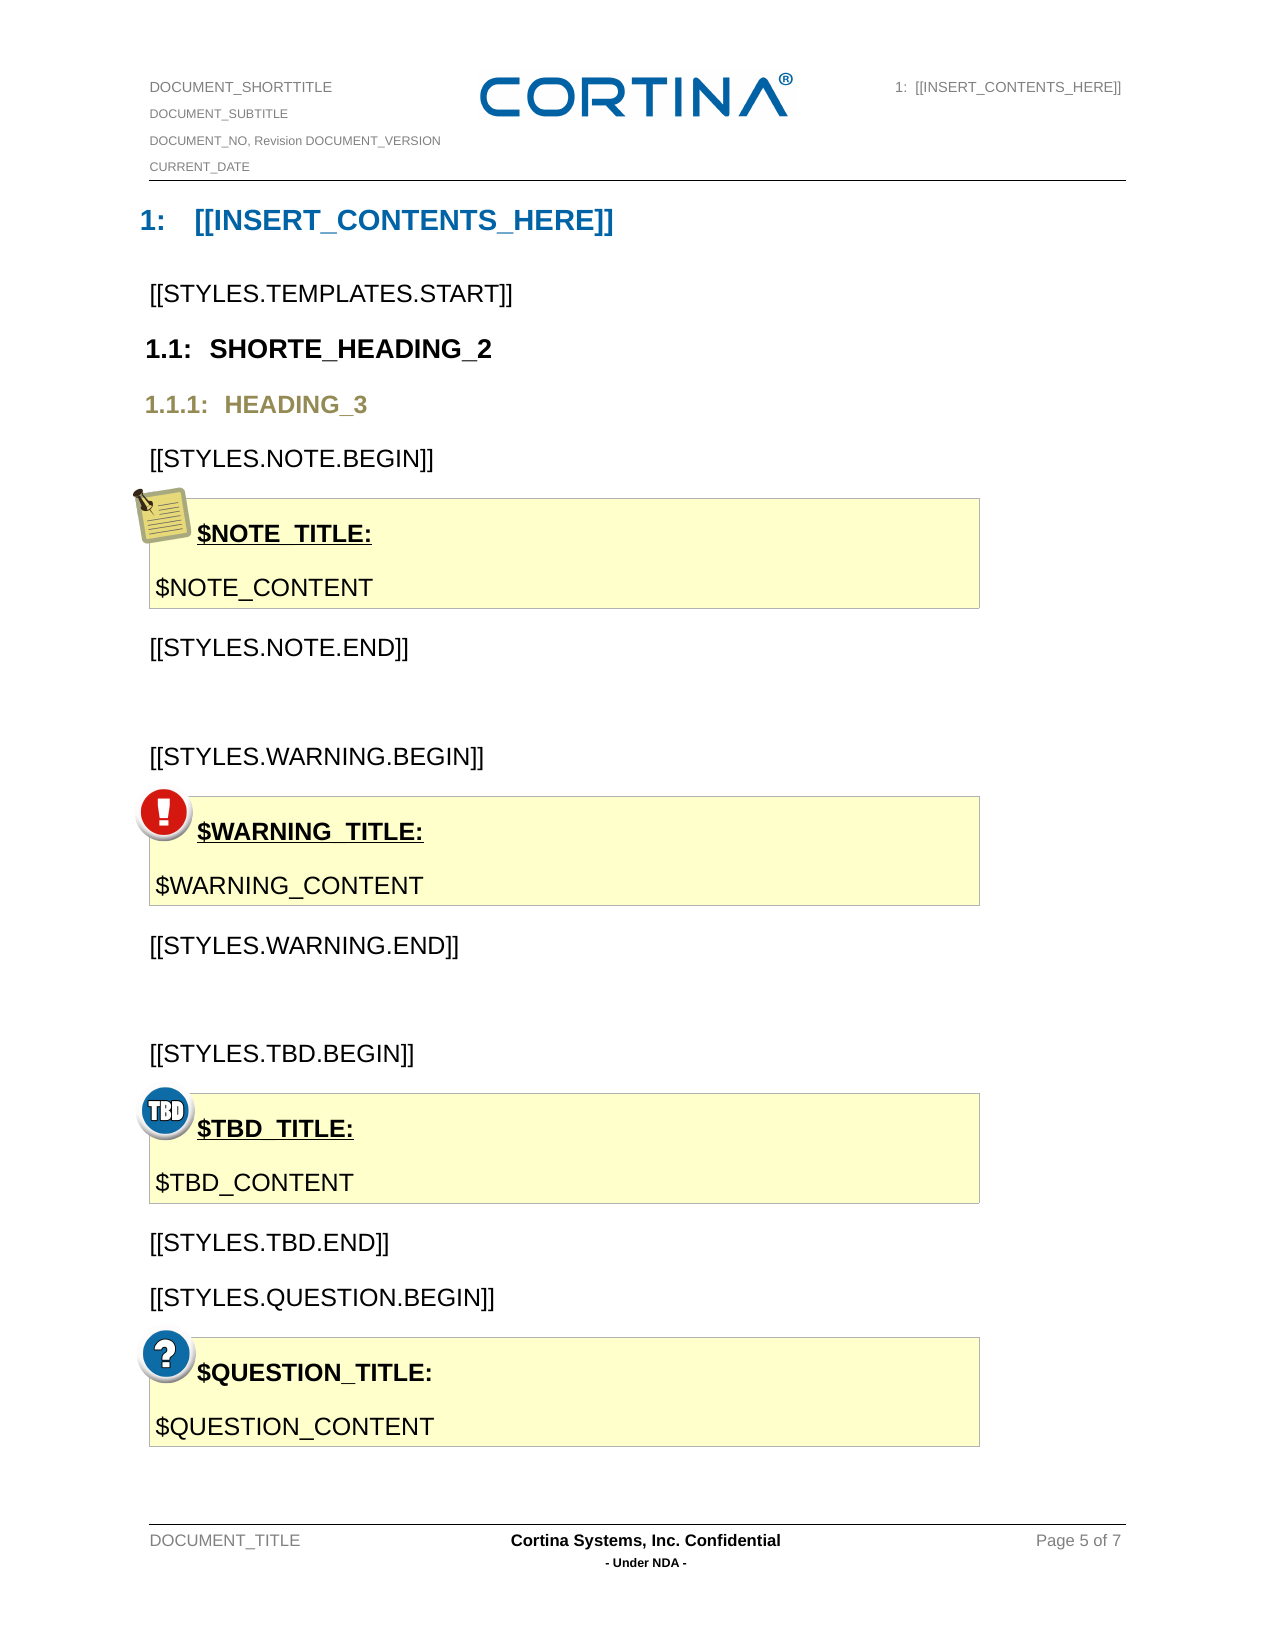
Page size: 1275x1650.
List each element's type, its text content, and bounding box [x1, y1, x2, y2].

text $NOTE_CONTENT [155, 573, 973, 602]
text [[STYLES.TEMPLATES.START]] [149, 279, 1126, 308]
picture [131, 484, 193, 546]
text [[STYLES.QUESTION.BEGIN]] [149, 1282, 1126, 1311]
subtitle SHORTE_HEADING_2 [138, 333, 1126, 364]
text $TBD_TITLE: [200, 1114, 973, 1143]
text [[STYLES.NOTE.BEGIN]] [149, 444, 1126, 473]
text $WARNING_CONTENT [155, 871, 973, 899]
picture [130, 779, 198, 847]
text [[STYLES.WARNING.END]] [149, 931, 1126, 960]
text $QUESTION_TITLE: [201, 1358, 973, 1386]
picture [131, 1077, 200, 1146]
picture [132, 1320, 201, 1389]
text $QUESTION_CONTENT [155, 1412, 973, 1441]
text $WARNING_TITLE: [198, 817, 973, 846]
text [[STYLES.TBD.END]] [149, 1228, 1126, 1257]
picture [478, 70, 797, 120]
text $NOTE_TITLE: [155, 519, 973, 548]
text [[STYLES.NOTE.END]] [149, 633, 1126, 662]
subtitle HEADING_3 [138, 390, 1126, 419]
text $TBD_CONTENT [155, 1168, 973, 1197]
text [[STYLES.TBD.BEGIN]] [149, 1039, 1126, 1068]
text [[STYLES.WARNING.BEGIN]] [149, 742, 1126, 770]
subtitle [[INSERT_CONTENTS_HERE]] [132, 203, 1126, 237]
